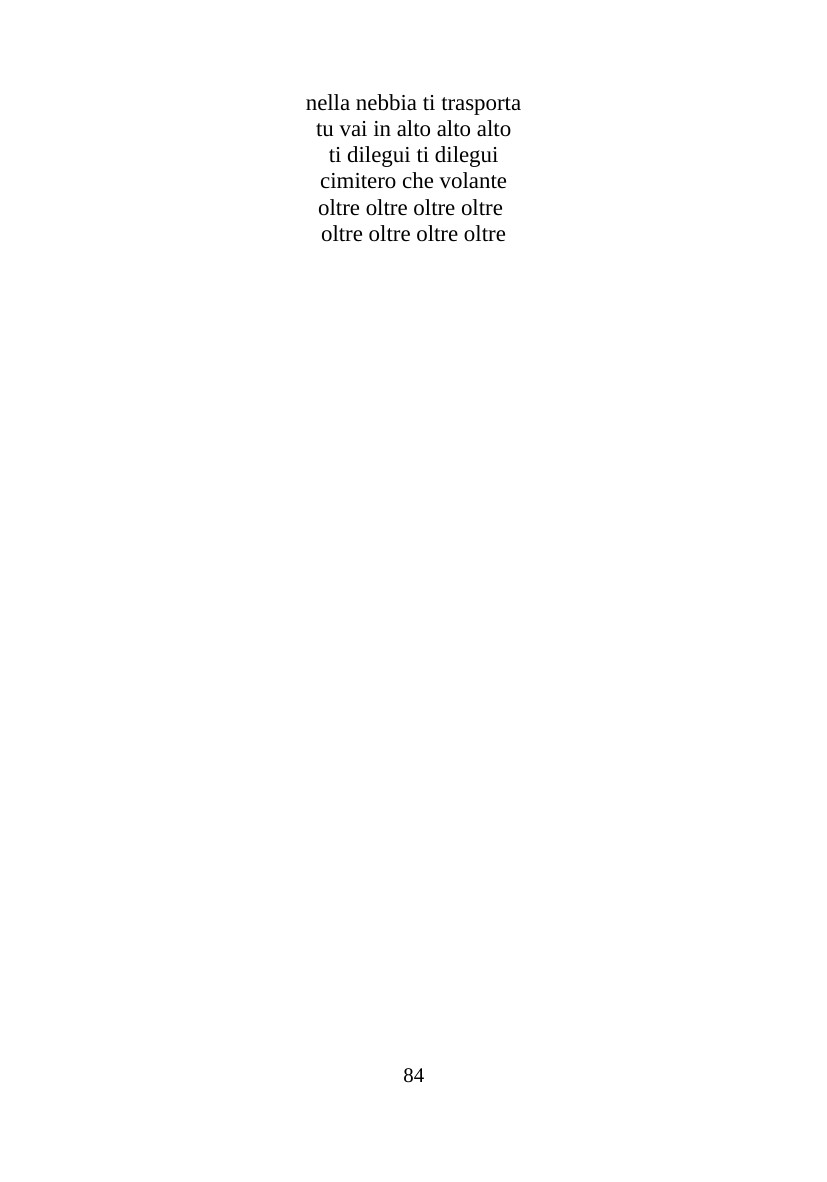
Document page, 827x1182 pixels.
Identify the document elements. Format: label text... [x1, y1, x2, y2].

text oltre oltre oltre oltre [88, 220, 738, 247]
text tu vai in alto alto alto [88, 115, 738, 141]
text ti dilegui ti dilegui [88, 141, 738, 168]
text cimitero che volante [88, 168, 738, 194]
text oltre oltre oltre oltre [88, 194, 738, 220]
text nella nebbia ti trasporta [88, 88, 738, 115]
